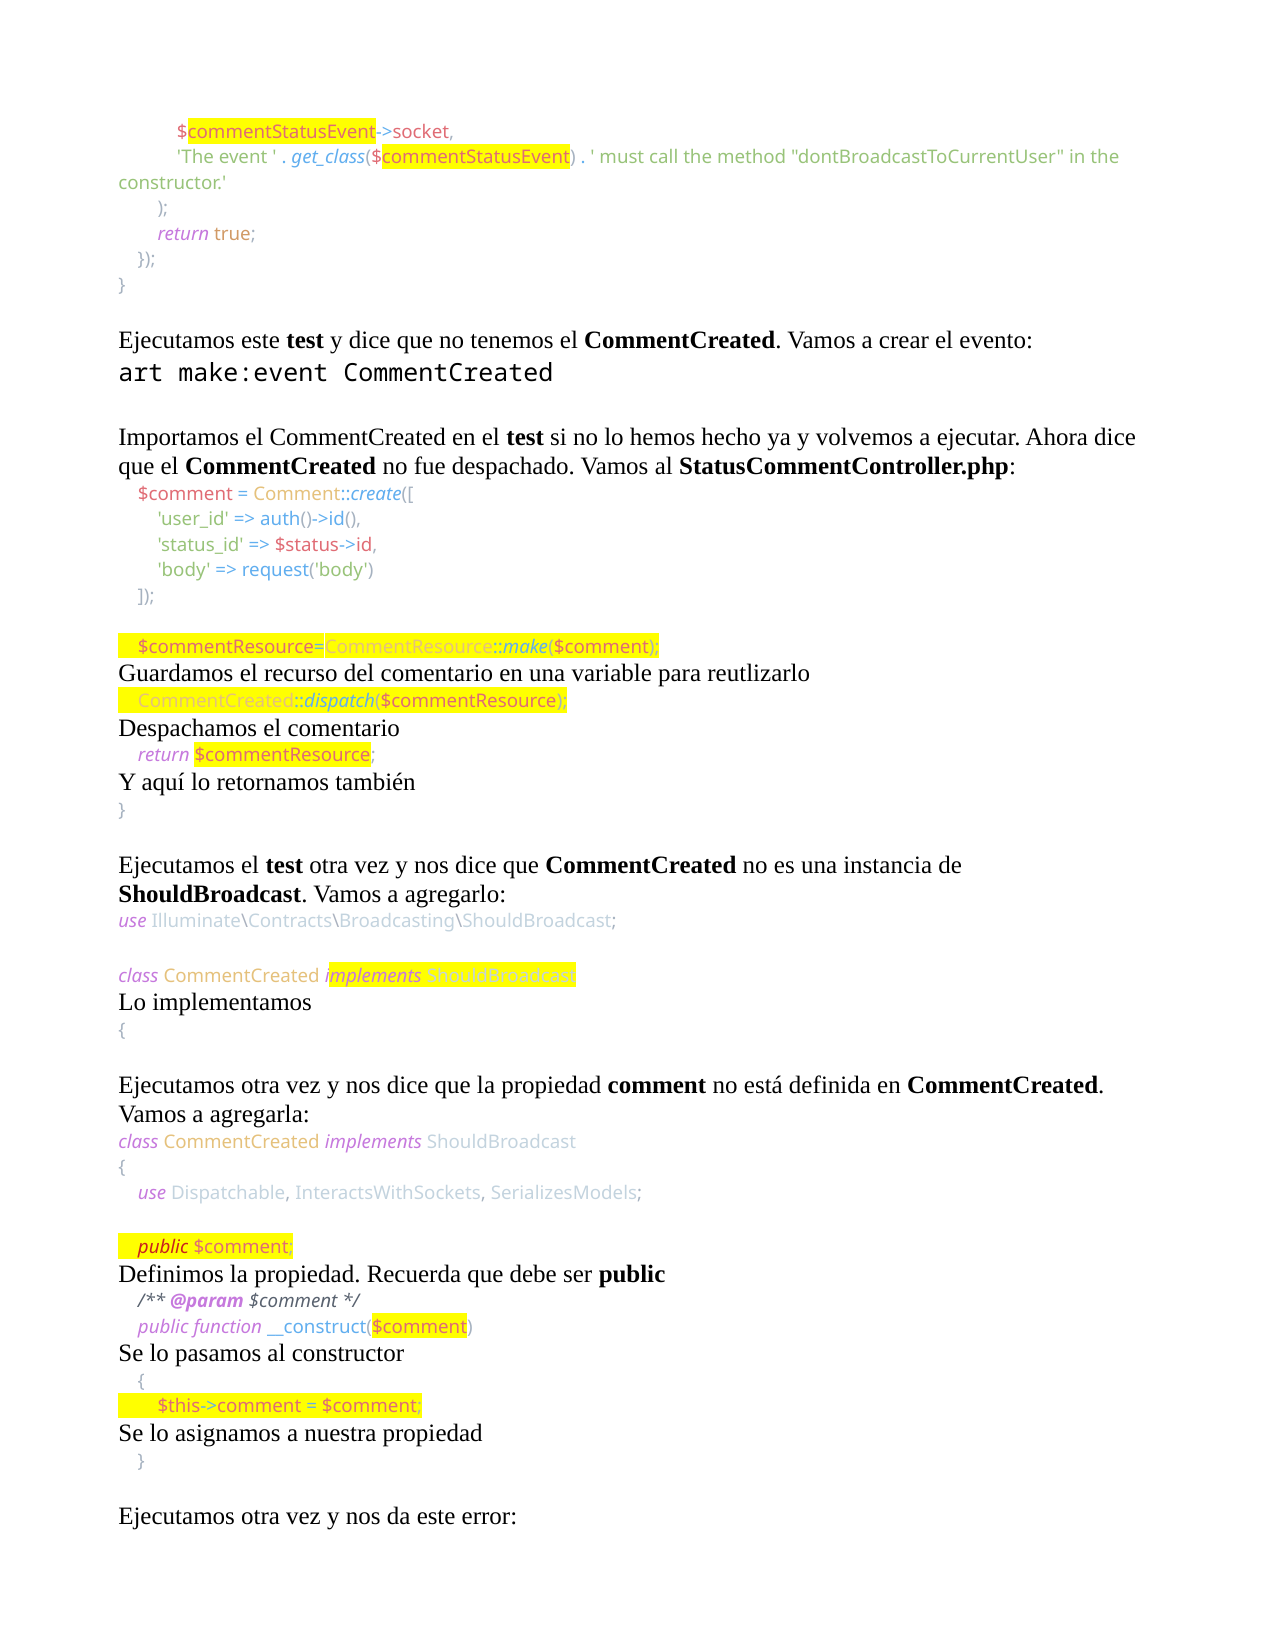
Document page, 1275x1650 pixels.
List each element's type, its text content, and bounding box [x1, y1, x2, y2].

text { $this->comment = $comment; Se lo asignamos a nuestra propiedad [118, 1367, 1157, 1447]
text } [118, 796, 1157, 821]
text Ejecutamos el test otra vez y nos dice que CommentCreated no es una instancia de ShouldBroadcast. Vamos a agregarlo: use Illuminate\Contracts\Broadcasting\ShouldBroadcast; class CommentCreated implements ShouldBroadcast Lo implementamos [118, 850, 1157, 1016]
text $comment = Comment::create([ 'user_id' => auth()->id(), 'status_id' => $status->id, 'body' => request('body') ]); $commentResource=CommentResource::make($comment); Guardamos el recurso del comentario en una variable para reutlizarlo CommentCreated::dispatch($commentResource); Despachamos el comentario return $commentResource; Y aquí lo retornamos también [118, 480, 1157, 796]
text { [118, 1016, 1157, 1042]
text Ejecutamos este test y dice que no tenemos el CommentCreated. Vamos a crear el evento: [118, 326, 1157, 354]
text $commentStatusEvent->socket, 'The event ' . get_class($commentStatusEvent) . ' must call the method "dontBroadcastToCurrentUser" in the constructor.' ); return true; }); } [118, 118, 1157, 326]
text art make:event CommentCreated Importamos el CommentCreated en el test si no lo hemos hecho ya y volvemos a ejecutar. Ahora dice que el CommentCreated no fue despachado. Vamos al StatusCommentController.php: [118, 354, 1157, 480]
text Ejecutamos otra vez y nos da este error: [118, 1501, 1157, 1530]
text Ejecutamos otra vez y nos dice que la propiedad comment no está definida en CommentCreated. Vamos a agregarla: class CommentCreated implements ShouldBroadcast { use Dispatchable, InteractsWithSockets, SerializesModels; public $comment; Definimos la propiedad. Recuerda que debe ser public /** @param $comment */ public function __construct($comment) Se lo pasamos al constructor [118, 1070, 1157, 1367]
text } [118, 1447, 1157, 1501]
